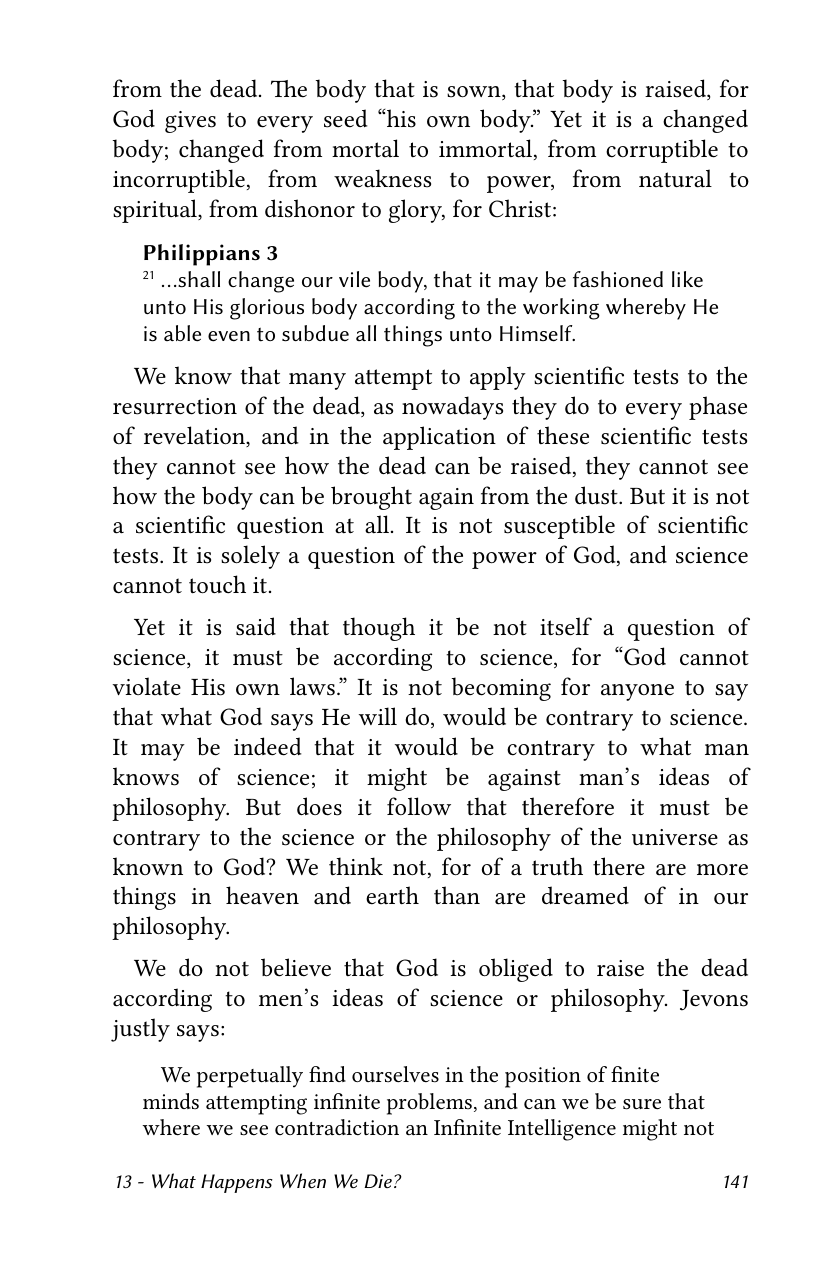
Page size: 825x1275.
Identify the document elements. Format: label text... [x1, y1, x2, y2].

text from the dead. The body that is sown, that body is raised, for God gives to every seed “his own body.” Yet it is a changed body; changed from mortal to immortal, from corruptible to incorruptible, from weakness to power, from natural to spiritual, from dishonor to glory, for Christ: [112, 75, 750, 223]
text Philippians 3 [142, 239, 750, 266]
text We perpetually find ourselves in the position of finite minds attempting infinite problems, and can we be sure that where we see contradiction an Infinite Intelligence might not [142, 1062, 720, 1141]
text Yet it is said that though it be not itself a question of science, it must be according to science, for “God cannot violate His own laws.” It is not becoming for anyone to say that what God says He will do, would be contrary to science. It may be indeed that it would be contrary to what man knows of science; it might be against man’s ideas of philosophy. But does it follow that therefore it must be contrary to the science or the philosophy of the universe as known to God? We think not, for of a truth there are more things in heaven and earth than are dreamed of in our philosophy. [112, 613, 750, 941]
text We do not believe that God is obliged to raise the dead according to men’s ideas of science or philosophy. Jevons justly says: [112, 954, 750, 1043]
text 21 ...shall change our vile body, that it may be fashioned like unto His glorious body according to the working whereby He is able even to subdue all things unto Himself. [142, 267, 720, 347]
text We know that many attempt to apply scientific tests to the resurrection of the dead, as nowadays they do to every phase of revelation, and in the application of these scientific tests they cannot see how the dead can be raised, they cannot see how the body can be brought again from the dust. But it is not a scientific question at all. It is not susceptible of scientific tests. It is solely a question of the power of God, and science cannot touch it. [112, 362, 750, 600]
